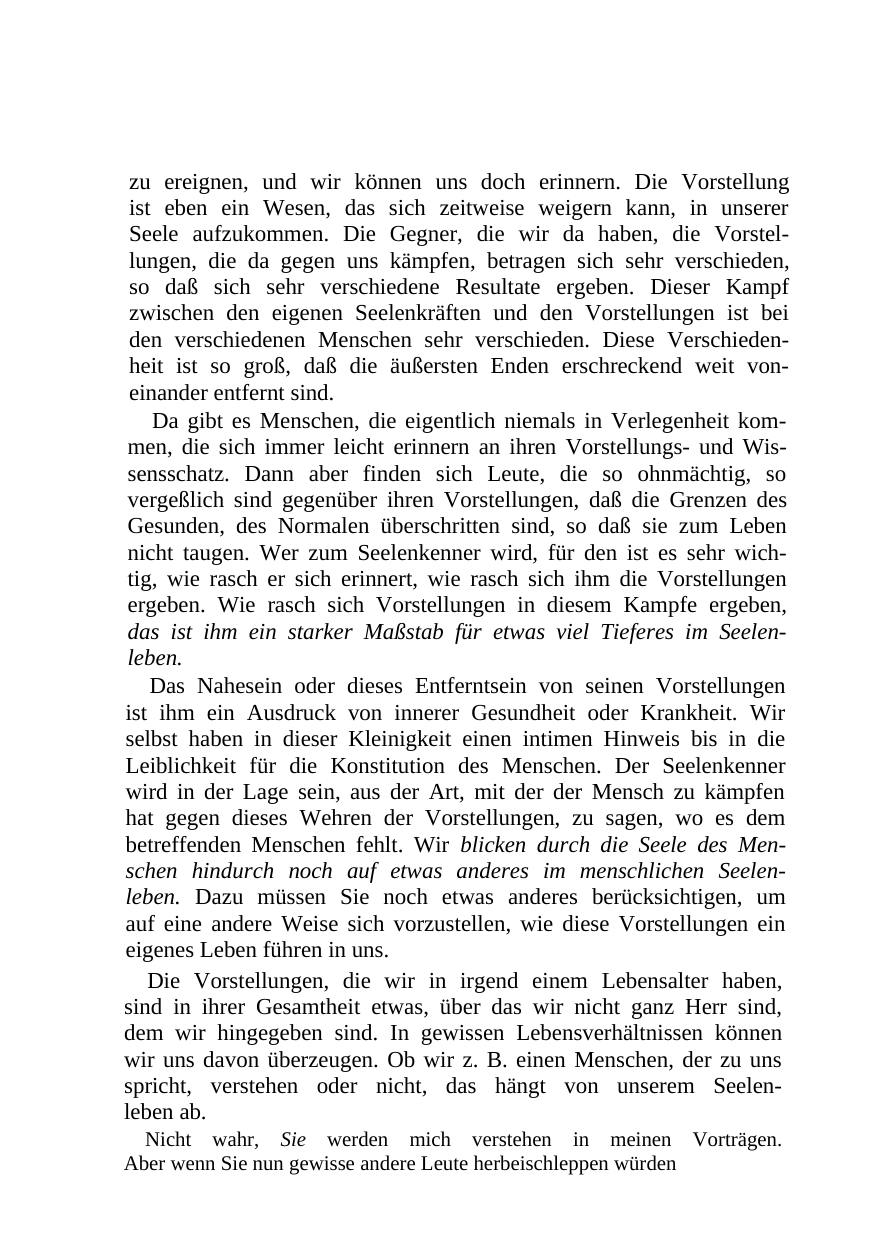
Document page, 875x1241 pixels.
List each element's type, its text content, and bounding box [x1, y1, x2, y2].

text Das Nahesein oder dieses Entferntsein von seinen Vorstellungen ist ihm ein Ausdruck von innerer Gesundheit oder Krankheit. Wir selbst haben in dieser Kleinigkeit einen intimen Hinweis bis in die Leiblichkeit für die Konstitution des Menschen. Der Seelenkenner wird in der Lage sein, aus der Art, mit der der Mensch zu kämpfen hat gegen dieses Wehren der Vorstellungen, zu sagen, wo es dem betreffenden Menschen fehlt. Wir blicken durch die Seele des Men- schen hindurch noch auf etwas anderes im menschlichen Seelen- leben. Dazu müssen Sie noch etwas anderes berücksichtigen, um auf eine andere Weise sich vorzustellen, wie diese Vorstellungen ein eigenes Leben führen in uns. [125, 673, 787, 962]
text Die Vorstellungen, die wir in irgend einem Lebensalter haben, sind in ihrer Gesamtheit etwas, über das wir nicht ganz Herr sind, dem wir hingegeben sind. In gewissen Lebensverhältnissen können wir uns davon überzeugen. Ob wir z. B. einen Menschen, der zu uns spricht, verstehen oder nicht, das hängt von unserem Seelen- leben ab. [124, 967, 783, 1125]
text Da gibt es Menschen, die eigentlich niemals in Verlegenheit kom- men, die sich immer leicht erinnern an ihren Vorstellungs- und Wis- sensschatz. Dann aber finden sich Leute, die so ohnmächtig, so vergeßlich sind gegenüber ihren Vorstellungen, daß die Grenzen des Gesunden, des Normalen überschritten sind, so daß sie zum Leben nicht taugen. Wer zum Seelenkenner wird, für den ist es sehr wich- tig, wie rasch er sich erinnert, wie rasch sich ihm die Vorstellungen ergeben. Wie rasch sich Vorstellungen in diesem Kampfe ergeben, das ist ihm ein starker Maßstab für etwas viel Tieferes im Seelen- leben. [127, 407, 788, 671]
text zu ereignen, und wir können uns doch erinnern. Die Vorstellung ist eben ein Wesen, das sich zeitweise weigern kann, in unserer Seele aufzukommen. Die Gegner, die wir da haben, die Vorstel- lungen, die da gegen uns kämpfen, betragen sich sehr verschieden, so daß sich sehr verschiedene Resultate ergeben. Dieser Kampf zwischen den eigenen Seelenkräften und den Vorstellungen ist bei den verschiedenen Menschen sehr verschieden. Diese Verschieden- heit ist so groß, daß die äußersten Enden erschreckend weit von- einander entfernt sind. [129, 168, 791, 405]
text Nicht wahr, Sie werden mich verstehen in meinen Vorträgen. Aber wenn Sie nun gewisse andere Leute herbeischleppen würden [123, 1127, 782, 1175]
